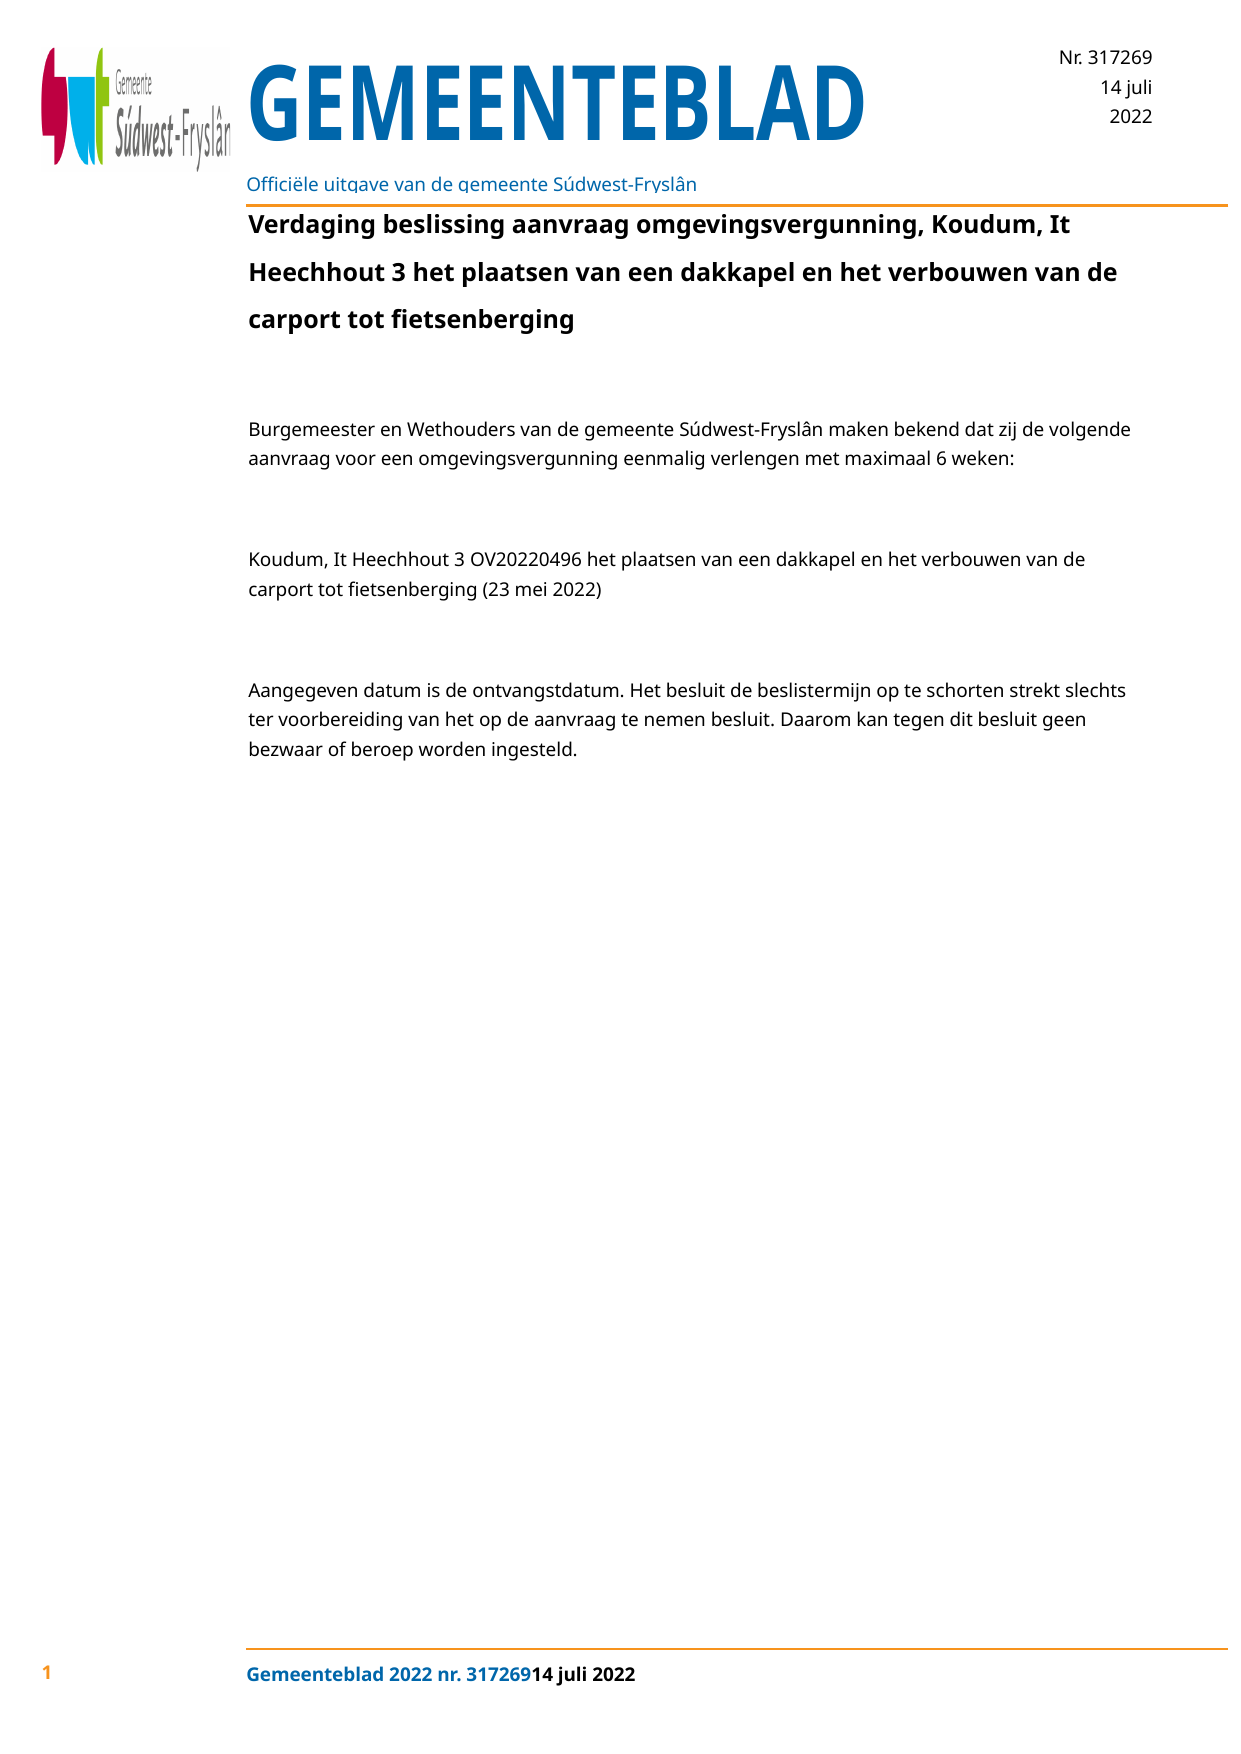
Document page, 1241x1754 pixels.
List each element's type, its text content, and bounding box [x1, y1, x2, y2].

text Koudum, It Heechhout 3 OV20220496 het plaatsen van een dakkapel en het verbouwen van de carport tot fietsenberging (23 mei 2022) [248, 546, 1152, 602]
text Burgemeester en Wethouders van de gemeente Súdwest-Fryslân maken bekend dat zij de volgende aanvraag voor een omgevingsvergunning eenmalig verlengen met maximaal 6 weken: [248, 416, 1152, 471]
text Aangegeven datum is de ontvangstdatum. Het besluit de beslistermijn op te schorten strekt slechts ter voorbereiding van het op de aanvraag te nemen besluit. Daarom kan tegen dit besluit geen bezwaar of beroep worden ingesteld. [248, 677, 1152, 762]
picture [41, 47, 231, 172]
text Verdaging beslissing aanvraag omgevingsvergunning, Koudum, It Heechhout 3 het plaatsen van een dakkapel en het verbouwen van de carport tot fietsenberging [248, 207, 1152, 336]
